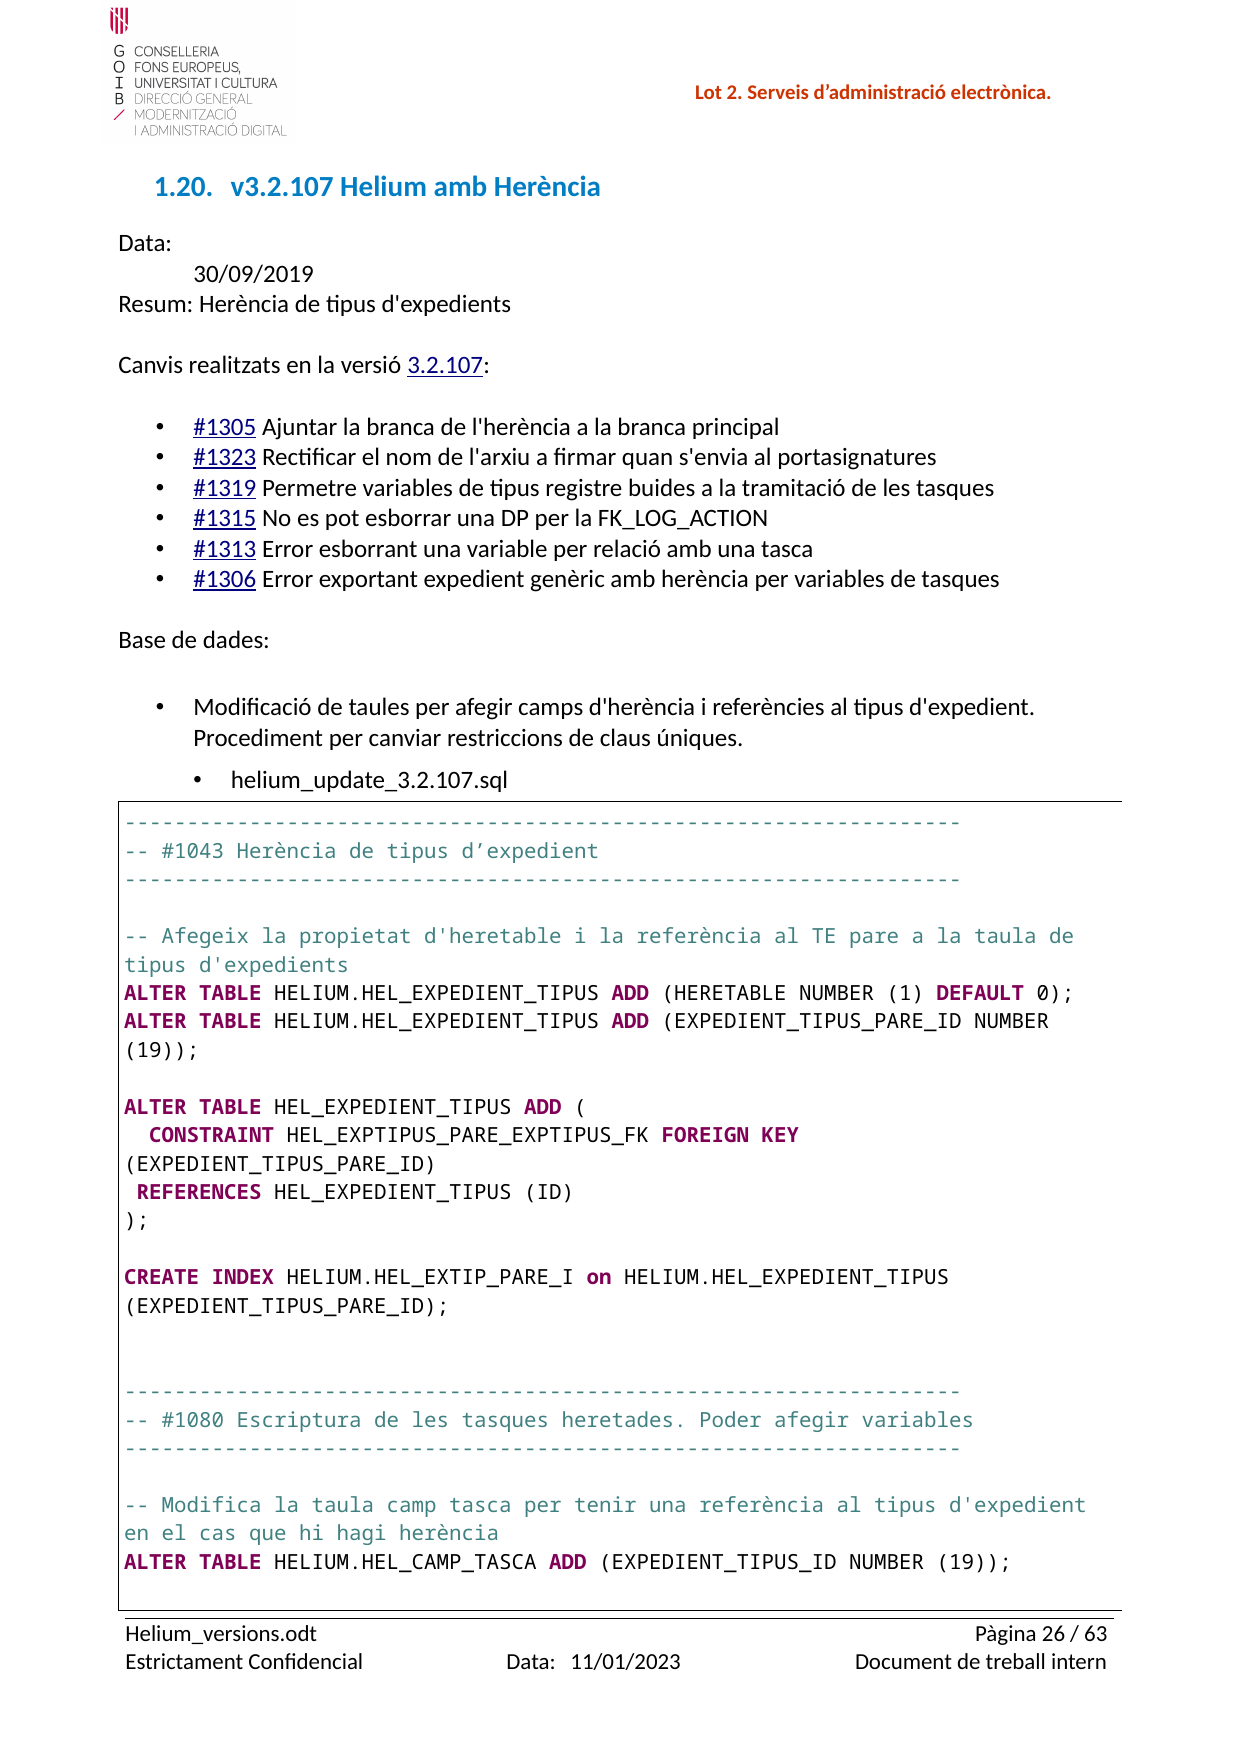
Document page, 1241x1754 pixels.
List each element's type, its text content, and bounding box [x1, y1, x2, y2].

subtitle v3.2.107 Helium amb Herència [153, 168, 1122, 204]
list helium_update_3.2.107.sql [193, 764, 1122, 795]
text Base de dades: [118, 624, 1122, 655]
list #1306 Error exportant expedient genèric amb herència per variables de tasques [156, 563, 1122, 594]
list #1313 Error esborrant una variable per relació amb una tasca [156, 533, 1122, 563]
table_header ------------------------------------------------------------------- -- #1043 Herència de tipus d’expedient ------------------------------------------------------------------- -- Afegeix la propietat d'heretable i la referència al TE pare a la taula de tipus d'expedients ALTER TABLE HELIUM.HEL_EXPEDIENT_TIPUS ADD (HERETABLE NUMBER (1) DEFAULT 0); ALTER TABLE HELIUM.HEL_EXPEDIENT_TIPUS ADD (EXPEDIENT_TIPUS_PARE_ID NUMBER (19)); ALTER TABLE HEL_EXPEDIENT_TIPUS ADD ( CONSTRAINT HEL_EXPTIPUS_PARE_EXPTIPUS_FK FOREIGN KEY (EXPEDIENT_TIPUS_PARE_ID) REFERENCES HEL_EXPEDIENT_TIPUS (ID) ); CREATE INDEX HELIUM.HEL_EXTIP_PARE_I on HELIUM.HEL_EXPEDIENT_TIPUS (EXPEDIENT_TIPUS_PARE_ID); ------------------------------------------------------------------- -- #1080 Escriptura de les tasques heretades. Poder afegir variables ------------------------------------------------------------------- -- Modifica la taula camp tasca per tenir una referència al tipus d'expedient en el cas que hi hagi herència ALTER TABLE HELIUM.HEL_CAMP_TASCA ADD (EXPEDIENT_TIPUS_ID NUMBER (19)); [119, 802, 1122, 1609]
text Resum: Herència de tipus d'expedients [118, 289, 1122, 319]
text Data: [118, 228, 1122, 258]
text 30/09/2019 [118, 258, 1122, 289]
list #1323 Rectificar el nom de l'arxiu a firmar quan s'envia al portasignatures [156, 441, 1122, 472]
text Canvis realitzats en la versió 3.2.107: [118, 350, 1122, 380]
list Modificació de taules per afegir camps d'herència i referències al tipus d'expedient. Procediment per canviar restriccions de claus úniques. [156, 691, 1122, 752]
picture [100, 0, 297, 144]
list #1315 No es pot esborrar una DP per la FK_LOG_ACTION [156, 502, 1122, 533]
list #1319 Permetre variables de tipus registre buides a la tramitació de les tasques [156, 472, 1122, 502]
list #1305 Ajuntar la branca de l'herència a la branca principal [156, 411, 1122, 441]
